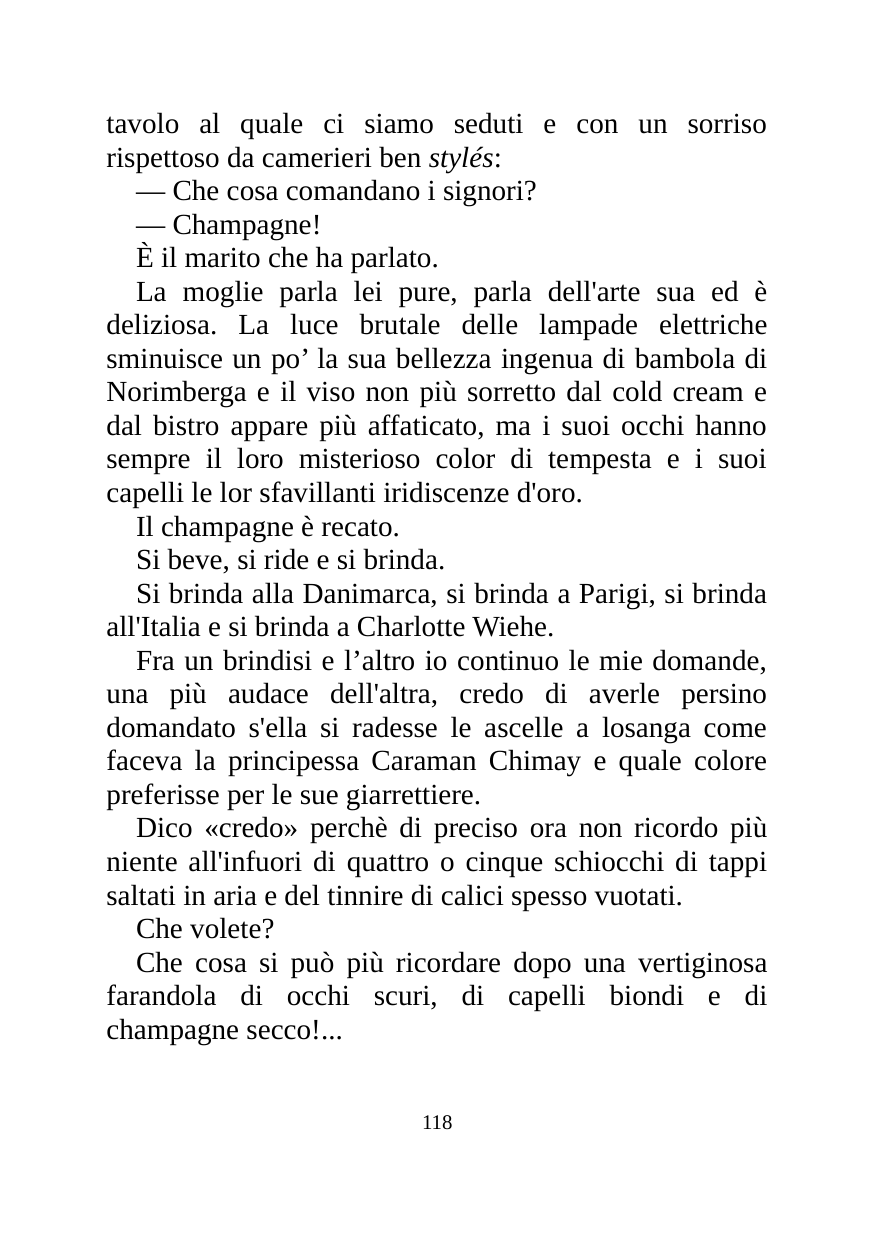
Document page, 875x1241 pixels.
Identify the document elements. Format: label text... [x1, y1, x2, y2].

text tavolo al quale ci siamo seduti e con un sorriso rispettoso da camerieri ben stylés: [106, 106, 768, 173]
text — Che cosa comandano i signori? [106, 173, 768, 207]
text Il champagne è recato. [106, 509, 768, 542]
text Si beve, si ride e si brinda. [106, 542, 768, 576]
text La moglie parla lei pure, parla dell'arte sua ed è deliziosa. La luce brutale delle lampade elettriche sminuisce un po’ la sua bellezza ingenua di bambola di Norimberga e il viso non più sorretto dal cold cream e dal bistro appare più affaticato, ma i suoi occhi hanno sempre il loro misterioso color di tempesta e i suoi capelli le lor sfavillanti iridiscenze d'oro. [106, 274, 768, 509]
text — Champagne! [106, 207, 768, 240]
text Fra un brindisi e l’altro io continuo le mie domande, una più audace dell'altra, credo di averle persino domandato s'ella si radesse le ascelle a losanga come faceva la principessa Caraman Chimay e quale colore preferisse per le sue giarrettiere. [106, 643, 768, 811]
text Dico «credo» perchè di preciso ora non ricordo più niente all'infuori di quattro o cinque schiocchi di tappi saltati in aria e del tinnire di calici spesso vuotati. [106, 811, 768, 911]
text Si brinda alla Danimarca, si brinda a Parigi, si brinda all'Italia e si brinda a Charlotte Wiehe. [106, 576, 768, 643]
text È il marito che ha parlato. [106, 240, 768, 274]
text Che volete? [106, 911, 768, 945]
text Che cosa si può più ricordare dopo una vertiginosa farandola di occhi scuri, di capelli biondi e di champagne secco!... [106, 945, 768, 1045]
